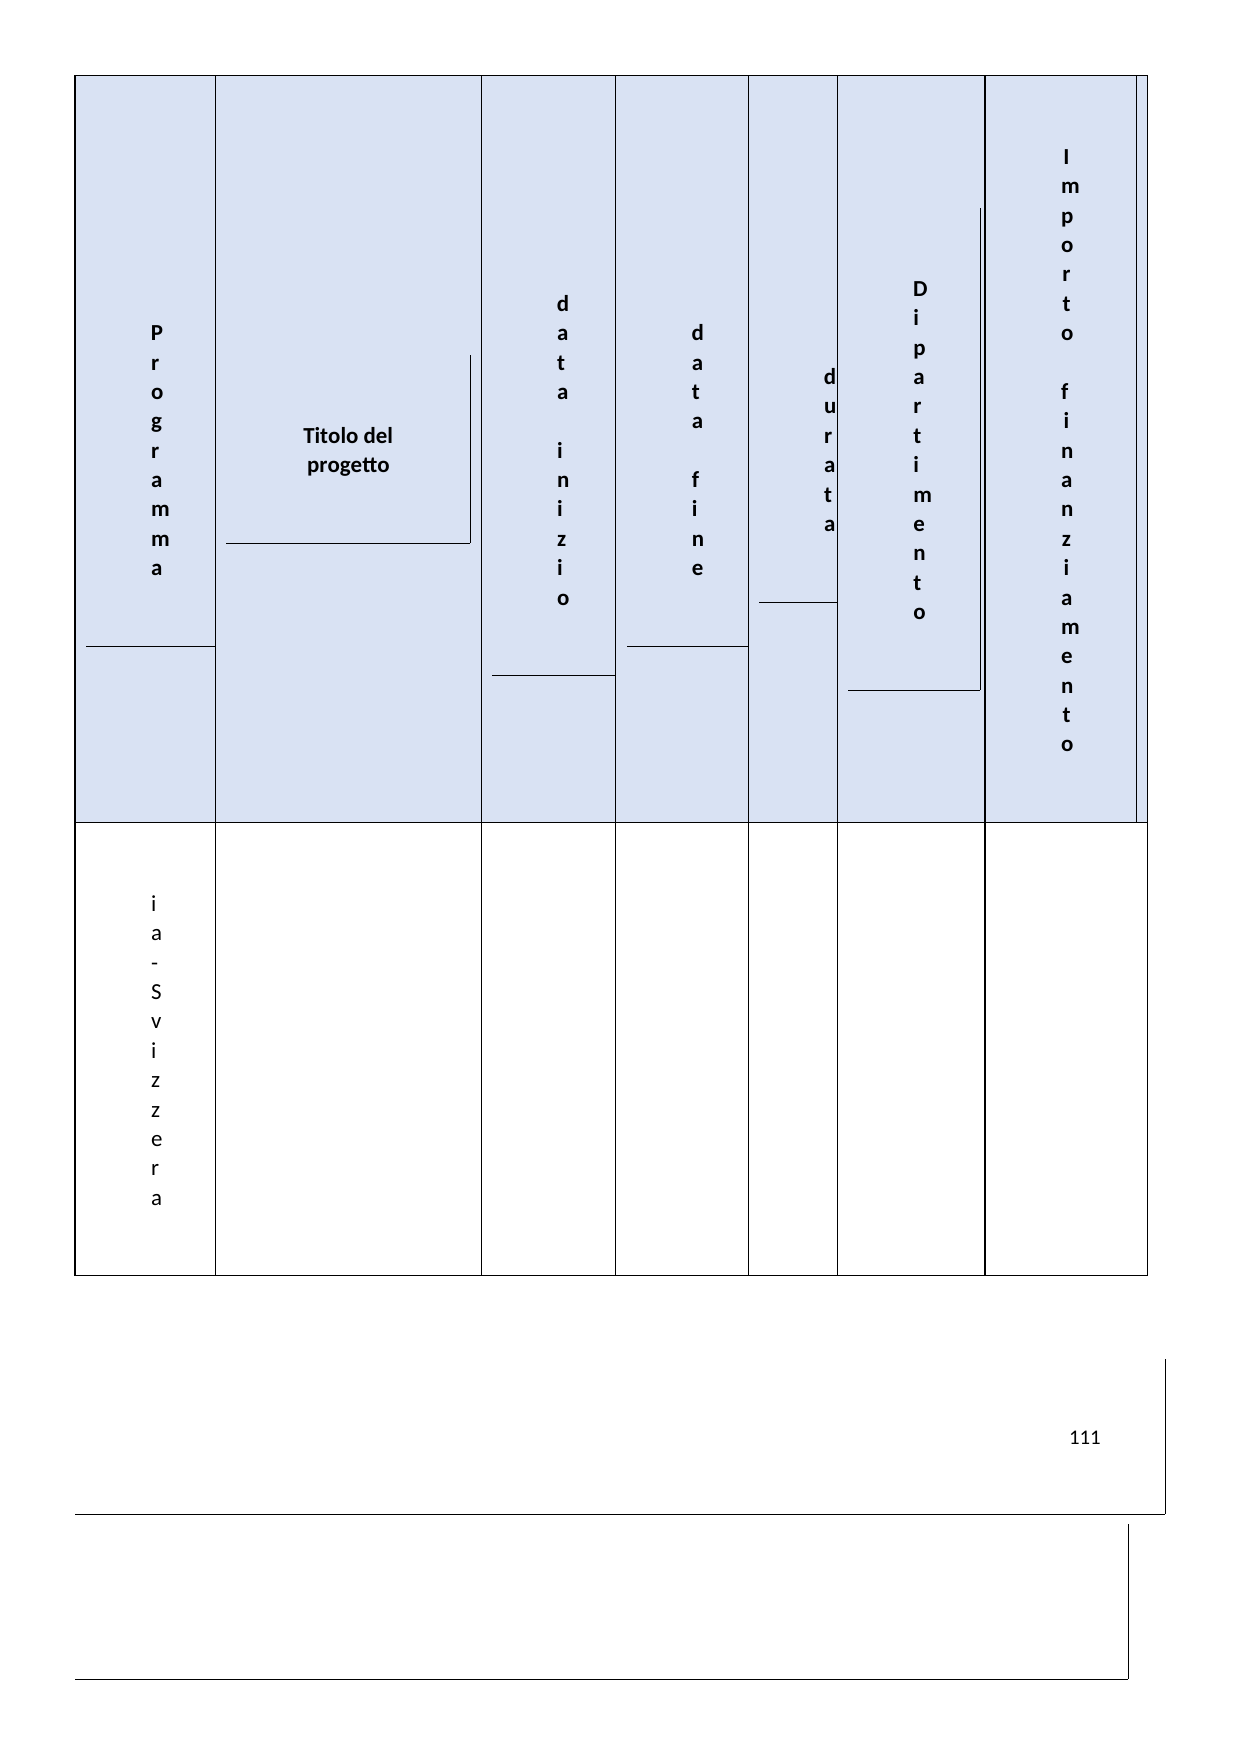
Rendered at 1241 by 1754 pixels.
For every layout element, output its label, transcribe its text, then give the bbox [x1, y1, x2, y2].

table_header Titolo del progetto [216, 76, 481, 822]
table_header data fine [616, 76, 748, 822]
table_cell [986, 823, 1147, 1275]
table_cell [616, 823, 748, 1275]
table_cell [838, 823, 984, 1275]
table_header data inizio [482, 76, 615, 822]
table_header Importo finanziamento [986, 76, 1136, 822]
table_cell ia-Svizzera [76, 823, 215, 1275]
table_header Dipartimento [838, 76, 984, 822]
table_header durata [749, 76, 837, 822]
table_cell [749, 823, 837, 1275]
table_header [1137, 76, 1147, 822]
table_header Programma [76, 76, 215, 822]
table_cell [216, 823, 481, 1275]
table_cell [482, 823, 615, 1275]
